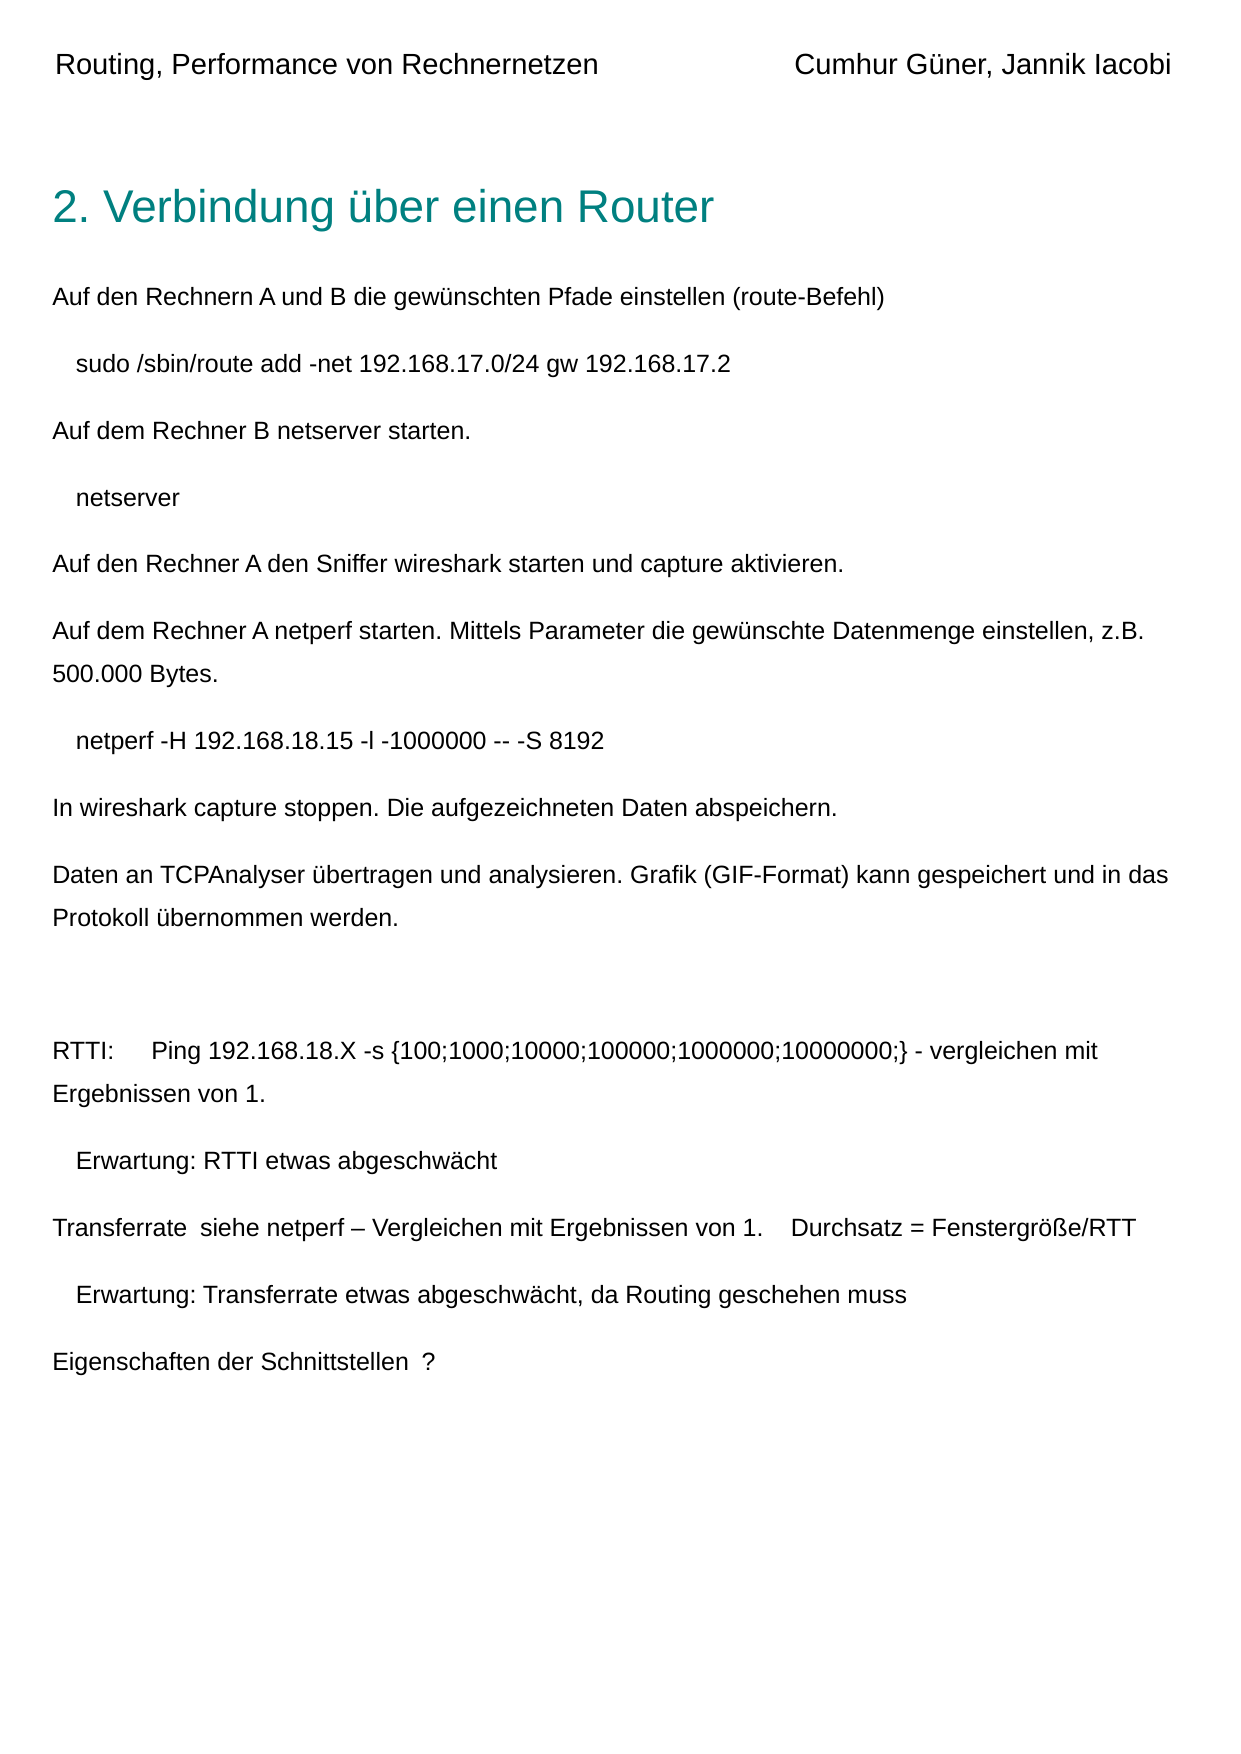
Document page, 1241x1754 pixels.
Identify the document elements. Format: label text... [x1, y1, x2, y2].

text Auf dem Rechner A netperf starten. Mittels Parameter die gewünschte Datenmenge einstellen, z.B. 500.000 Bytes. [52, 616, 1182, 688]
text Daten an TCPAnalyser übertragen und analysieren. Grafik (GIF-Format) kann gespeichert und in das Protokoll übernommen werden. [52, 860, 1182, 932]
text sudo /sbin/route add -net 192.168.17.0/24 gw 192.168.17.2 [52, 349, 1182, 378]
text Auf den Rechnern A und B die gewünschten Pfade einstellen (route-Befehl) [52, 282, 1182, 311]
text RTTI: Ping 192.168.18.X -s {100;1000;10000;100000;1000000;10000000;} - vergleichen mit Ergebnissen von 1. [52, 1036, 1182, 1108]
text 2. Verbindung über einen Router [52, 180, 1182, 232]
text Eigenschaften der Schnittstellen ? [52, 1347, 1182, 1375]
text Transferrate siehe netperf – Vergleichen mit Ergebnissen von 1. Durchsatz = Fenstergröße/RTT [52, 1213, 1182, 1242]
text Erwartung: RTTI etwas abgeschwächt [52, 1146, 1182, 1175]
text netserver [52, 483, 1182, 511]
text Auf den Rechner A den Sniffer wireshark starten und capture aktivieren. [52, 549, 1182, 578]
text Erwartung: Transferrate etwas abgeschwächt, da Routing geschehen muss [52, 1280, 1182, 1308]
text In wireshark capture stoppen. Die aufgezeichneten Daten abspeichern. [52, 793, 1182, 822]
text Auf dem Rechner B netserver starten. [52, 416, 1182, 445]
text netperf -H 192.168.18.15 -l -1000000 -- -S 8192 [52, 726, 1182, 755]
